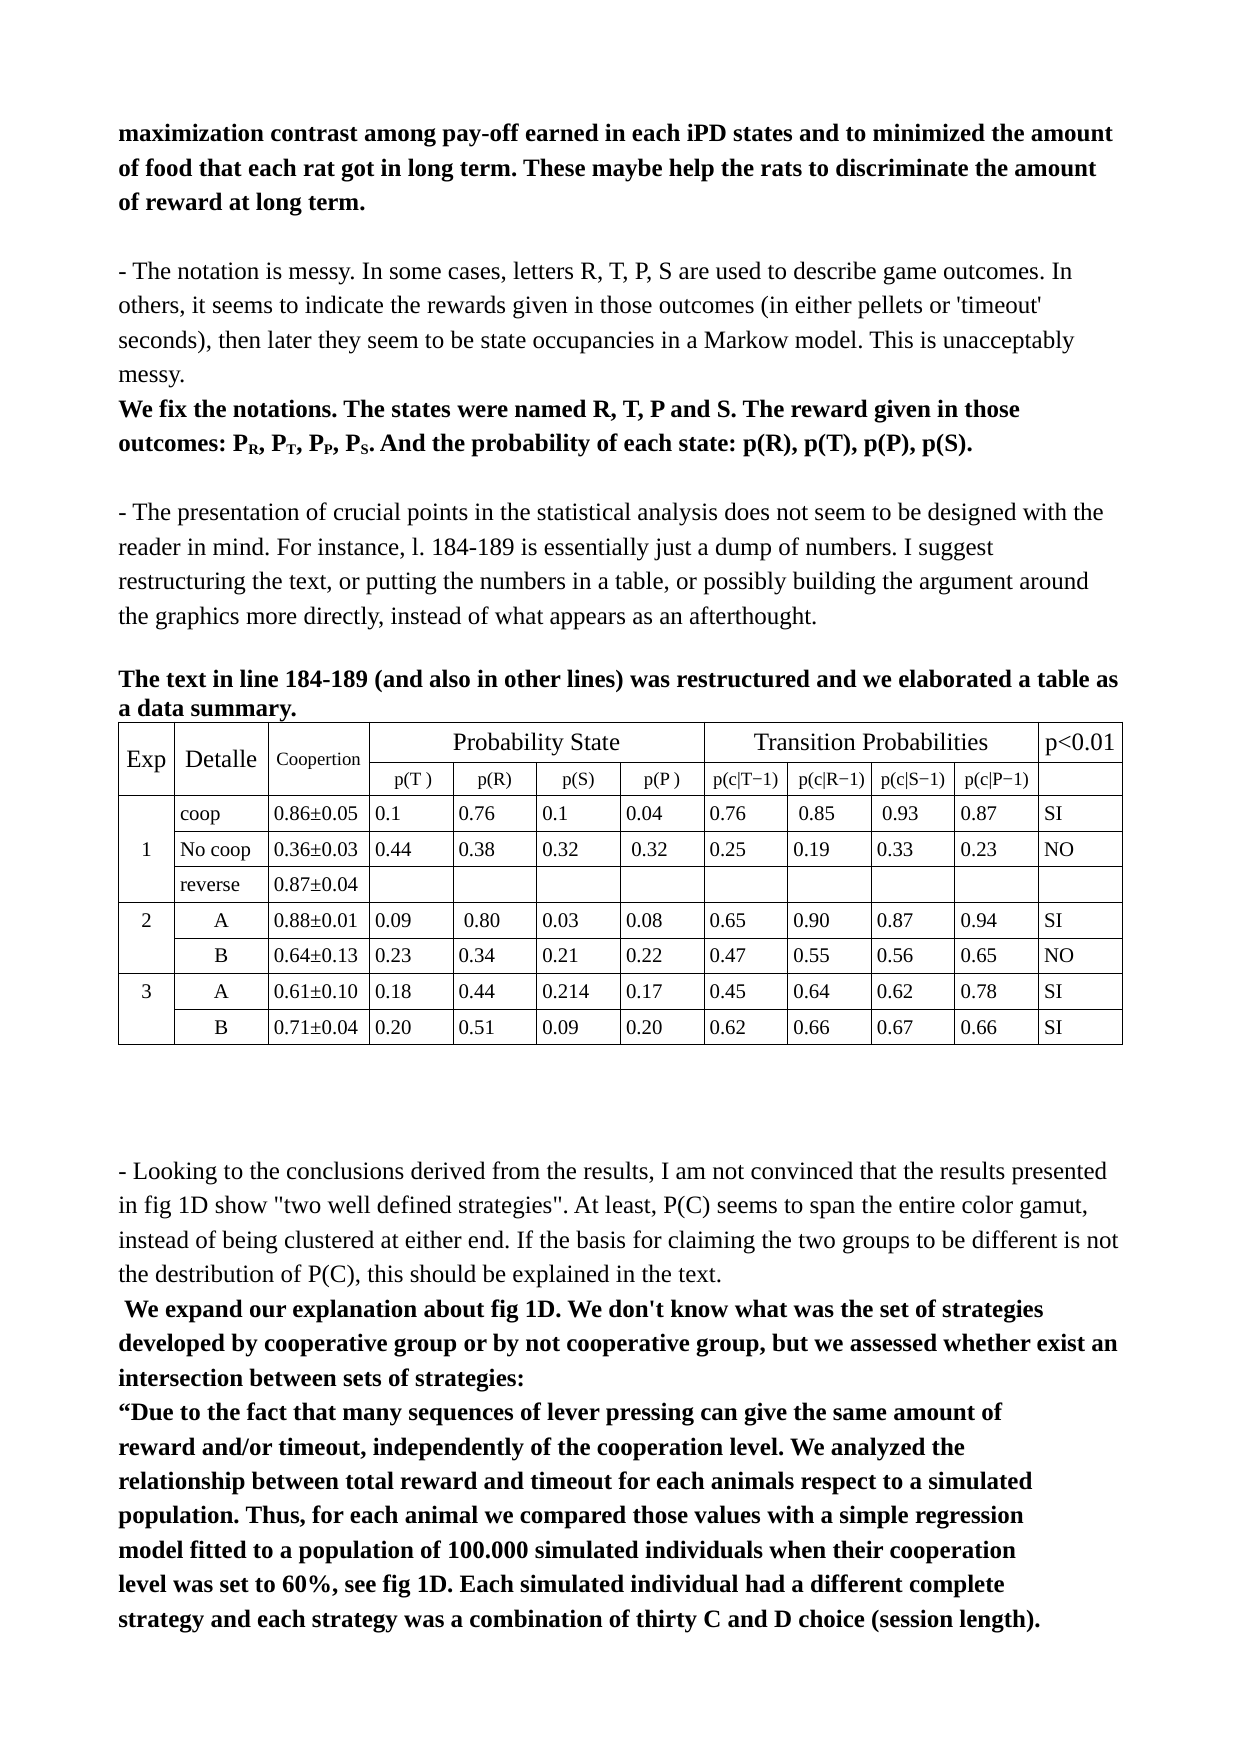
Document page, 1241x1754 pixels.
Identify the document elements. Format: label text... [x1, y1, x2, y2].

table_cell 0.87 [872, 903, 954, 937]
table_cell 0.1 [537, 796, 620, 831]
table_header Coopertion [269, 723, 369, 795]
table_cell 0.19 [788, 832, 871, 866]
table_cell SI [1039, 903, 1122, 937]
table_cell 0.32 [621, 832, 704, 866]
text reward and/or timeout, independently of the cooperation level. We analyzed the [118, 1432, 1122, 1460]
table_cell B [175, 939, 268, 973]
table_cell 0.20 [621, 1010, 704, 1044]
table_cell p(c|T−1) [705, 763, 787, 795]
table_cell 0.88±0.01 [269, 903, 369, 937]
table_cell 0.71±0.04 [269, 1010, 369, 1044]
text maximization contrast among pay-off earned in each iPD states and to minimized the amount of food that each rat got in long term. These maybe help the rats to discriminate the amount of reward at long term. [118, 118, 1122, 216]
table_cell 0.18 [370, 974, 453, 1009]
table_cell p(S) [537, 763, 620, 795]
table_cell 2 [119, 903, 174, 973]
table_cell 0.44 [370, 832, 453, 866]
table_cell 0.214 [537, 974, 620, 1009]
table_cell 0.55 [788, 939, 871, 973]
table_cell 0.23 [370, 939, 453, 973]
table_cell 0.36±0.03 [269, 832, 369, 866]
table_cell p(c|P−1) [955, 763, 1038, 795]
table_cell 0.09 [537, 1010, 620, 1044]
table_header Probability State [370, 723, 704, 762]
table_cell 0.90 [788, 903, 871, 937]
table_cell 0.09 [370, 903, 453, 937]
table_cell 0.23 [955, 832, 1038, 866]
table_cell [454, 867, 536, 902]
table_cell 0.94 [955, 903, 1038, 937]
table_cell 0.93 [872, 796, 954, 831]
table_cell 0.67 [872, 1010, 954, 1044]
table_cell 0.62 [705, 1010, 787, 1044]
table_cell 0.38 [454, 832, 536, 866]
table_cell [621, 867, 704, 902]
table_header Exp [119, 723, 174, 795]
table_cell No coop [175, 832, 268, 866]
table_cell 0.64±0.13 [269, 939, 369, 973]
table_cell 0.04 [621, 796, 704, 831]
table_cell [1039, 867, 1122, 902]
table_cell SI [1039, 796, 1122, 831]
text population. Thus, for each animal we compared those values with a simple regression [118, 1501, 1122, 1529]
table_cell 0.22 [621, 939, 704, 973]
table_cell p(R) [454, 763, 536, 795]
table_cell 0.32 [537, 832, 620, 866]
table_cell 0.20 [370, 1010, 453, 1044]
table_cell 0.85 [788, 796, 871, 831]
table_cell 0.61±0.10 [269, 974, 369, 1009]
table_cell SI [1039, 1010, 1122, 1044]
table_cell 0.03 [537, 903, 620, 937]
table_cell 0.65 [705, 903, 787, 937]
text - Looking to the conclusions derived from the results, I am not convinced that the results presented in fig 1D show "two well defined strategies". At least, P(C) seems to span the entire color gamut, instead of being clustered at either end. If the basis for claiming the two groups to be different is not the destribution of P(C), this should be explained in the text. [118, 1156, 1122, 1288]
table_cell p(T ) [370, 763, 453, 795]
table_cell 0.62 [872, 974, 954, 1009]
table_cell p(c|R−1) [788, 763, 871, 795]
table_cell 0.08 [621, 903, 704, 937]
table_cell 0.66 [955, 1010, 1038, 1044]
table_cell 0.44 [454, 974, 536, 1009]
text “Due to the fact that many sequences of lever pressing can give the same amount of [118, 1397, 1122, 1426]
table_cell A [175, 974, 268, 1009]
table_cell 0.76 [705, 796, 787, 831]
table_cell [788, 867, 871, 902]
text relationship between total reward and timeout for each animals respect to a simulated [118, 1466, 1122, 1495]
table_cell A [175, 903, 268, 937]
table_header p<0.01 [1039, 723, 1122, 762]
table_cell [705, 867, 787, 902]
table_cell 0.76 [454, 796, 536, 831]
table_cell 0.1 [370, 796, 453, 831]
table_cell 0.65 [955, 939, 1038, 973]
table_cell 0.33 [872, 832, 954, 866]
table_cell B [175, 1010, 268, 1044]
table_cell 0.87 [955, 796, 1038, 831]
table_cell 0.86±0.05 [269, 796, 369, 831]
table_cell 0.87±0.04 [269, 867, 369, 902]
table_cell 3 [119, 974, 174, 1044]
table_cell 0.17 [621, 974, 704, 1009]
table_cell 0.64 [788, 974, 871, 1009]
text - The presentation of crucial points in the statistical analysis does not seem to be designed with the reader in mind. For instance, l. 184-189 is essentially just a dump of numbers. I suggest restructuring the text, or putting the numbers in a table, or possibly building the argument around the graphics more directly, instead of what appears as an afterthought. [118, 497, 1122, 629]
table_cell NO [1039, 832, 1122, 866]
table_cell NO [1039, 939, 1122, 973]
text We fix the notations. The states were named R, T, P and S. The reward given in those outcomes: PR, PT, PP, PS. And the probability of each state: p(R), p(T), p(P), p(S). [118, 394, 1122, 457]
table_cell 0.51 [454, 1010, 536, 1044]
text model fitted to a population of 100.000 simulated individuals when their cooperation [118, 1535, 1122, 1564]
table_cell 0.21 [537, 939, 620, 973]
table_cell 1 [119, 796, 174, 902]
table_cell coop [175, 796, 268, 831]
text We expand our explanation about fig 1D. We don't know what was the set of strategies developed by cooperative group or by not cooperative group, but we assessed whether exist an intersection between sets of strategies: [118, 1294, 1122, 1391]
table_cell [955, 867, 1038, 902]
table_cell reverse [175, 867, 268, 902]
table_cell 0.56 [872, 939, 954, 973]
table_cell [1039, 763, 1122, 795]
table_cell p(P ) [621, 763, 704, 795]
table_cell 0.47 [705, 939, 787, 973]
table_cell SI [1039, 974, 1122, 1009]
text - The notation is messy. In some cases, letters R, T, P, S are used to describe game outcomes. In others, it seems to indicate the rewards given in those outcomes (in either pellets or 'timeout' seconds), then later they seem to be state occupancies in a Markow model. This is unacceptably messy. [118, 256, 1122, 388]
table_header Detalle [175, 723, 268, 795]
table_cell [872, 867, 954, 902]
text strategy and each strategy was a combination of thirty C and D choice (session length). [118, 1604, 1122, 1633]
table_cell [537, 867, 620, 902]
table_cell 0.80 [454, 903, 536, 937]
table_cell 0.34 [454, 939, 536, 973]
table_cell 0.25 [705, 832, 787, 866]
table_cell 0.66 [788, 1010, 871, 1044]
table_cell p(c|S−1) [872, 763, 954, 795]
table_cell [370, 867, 453, 902]
text The text in line 184-189 (and also in other lines) was restructured and we elaborated a table as a data summary. [118, 664, 1122, 722]
table_cell 0.45 [705, 974, 787, 1009]
table_header Transition Probabilities [705, 723, 1038, 762]
text level was set to 60%, see fig 1D. Each simulated individual had a different complete [118, 1569, 1122, 1598]
table_cell 0.78 [955, 974, 1038, 1009]
